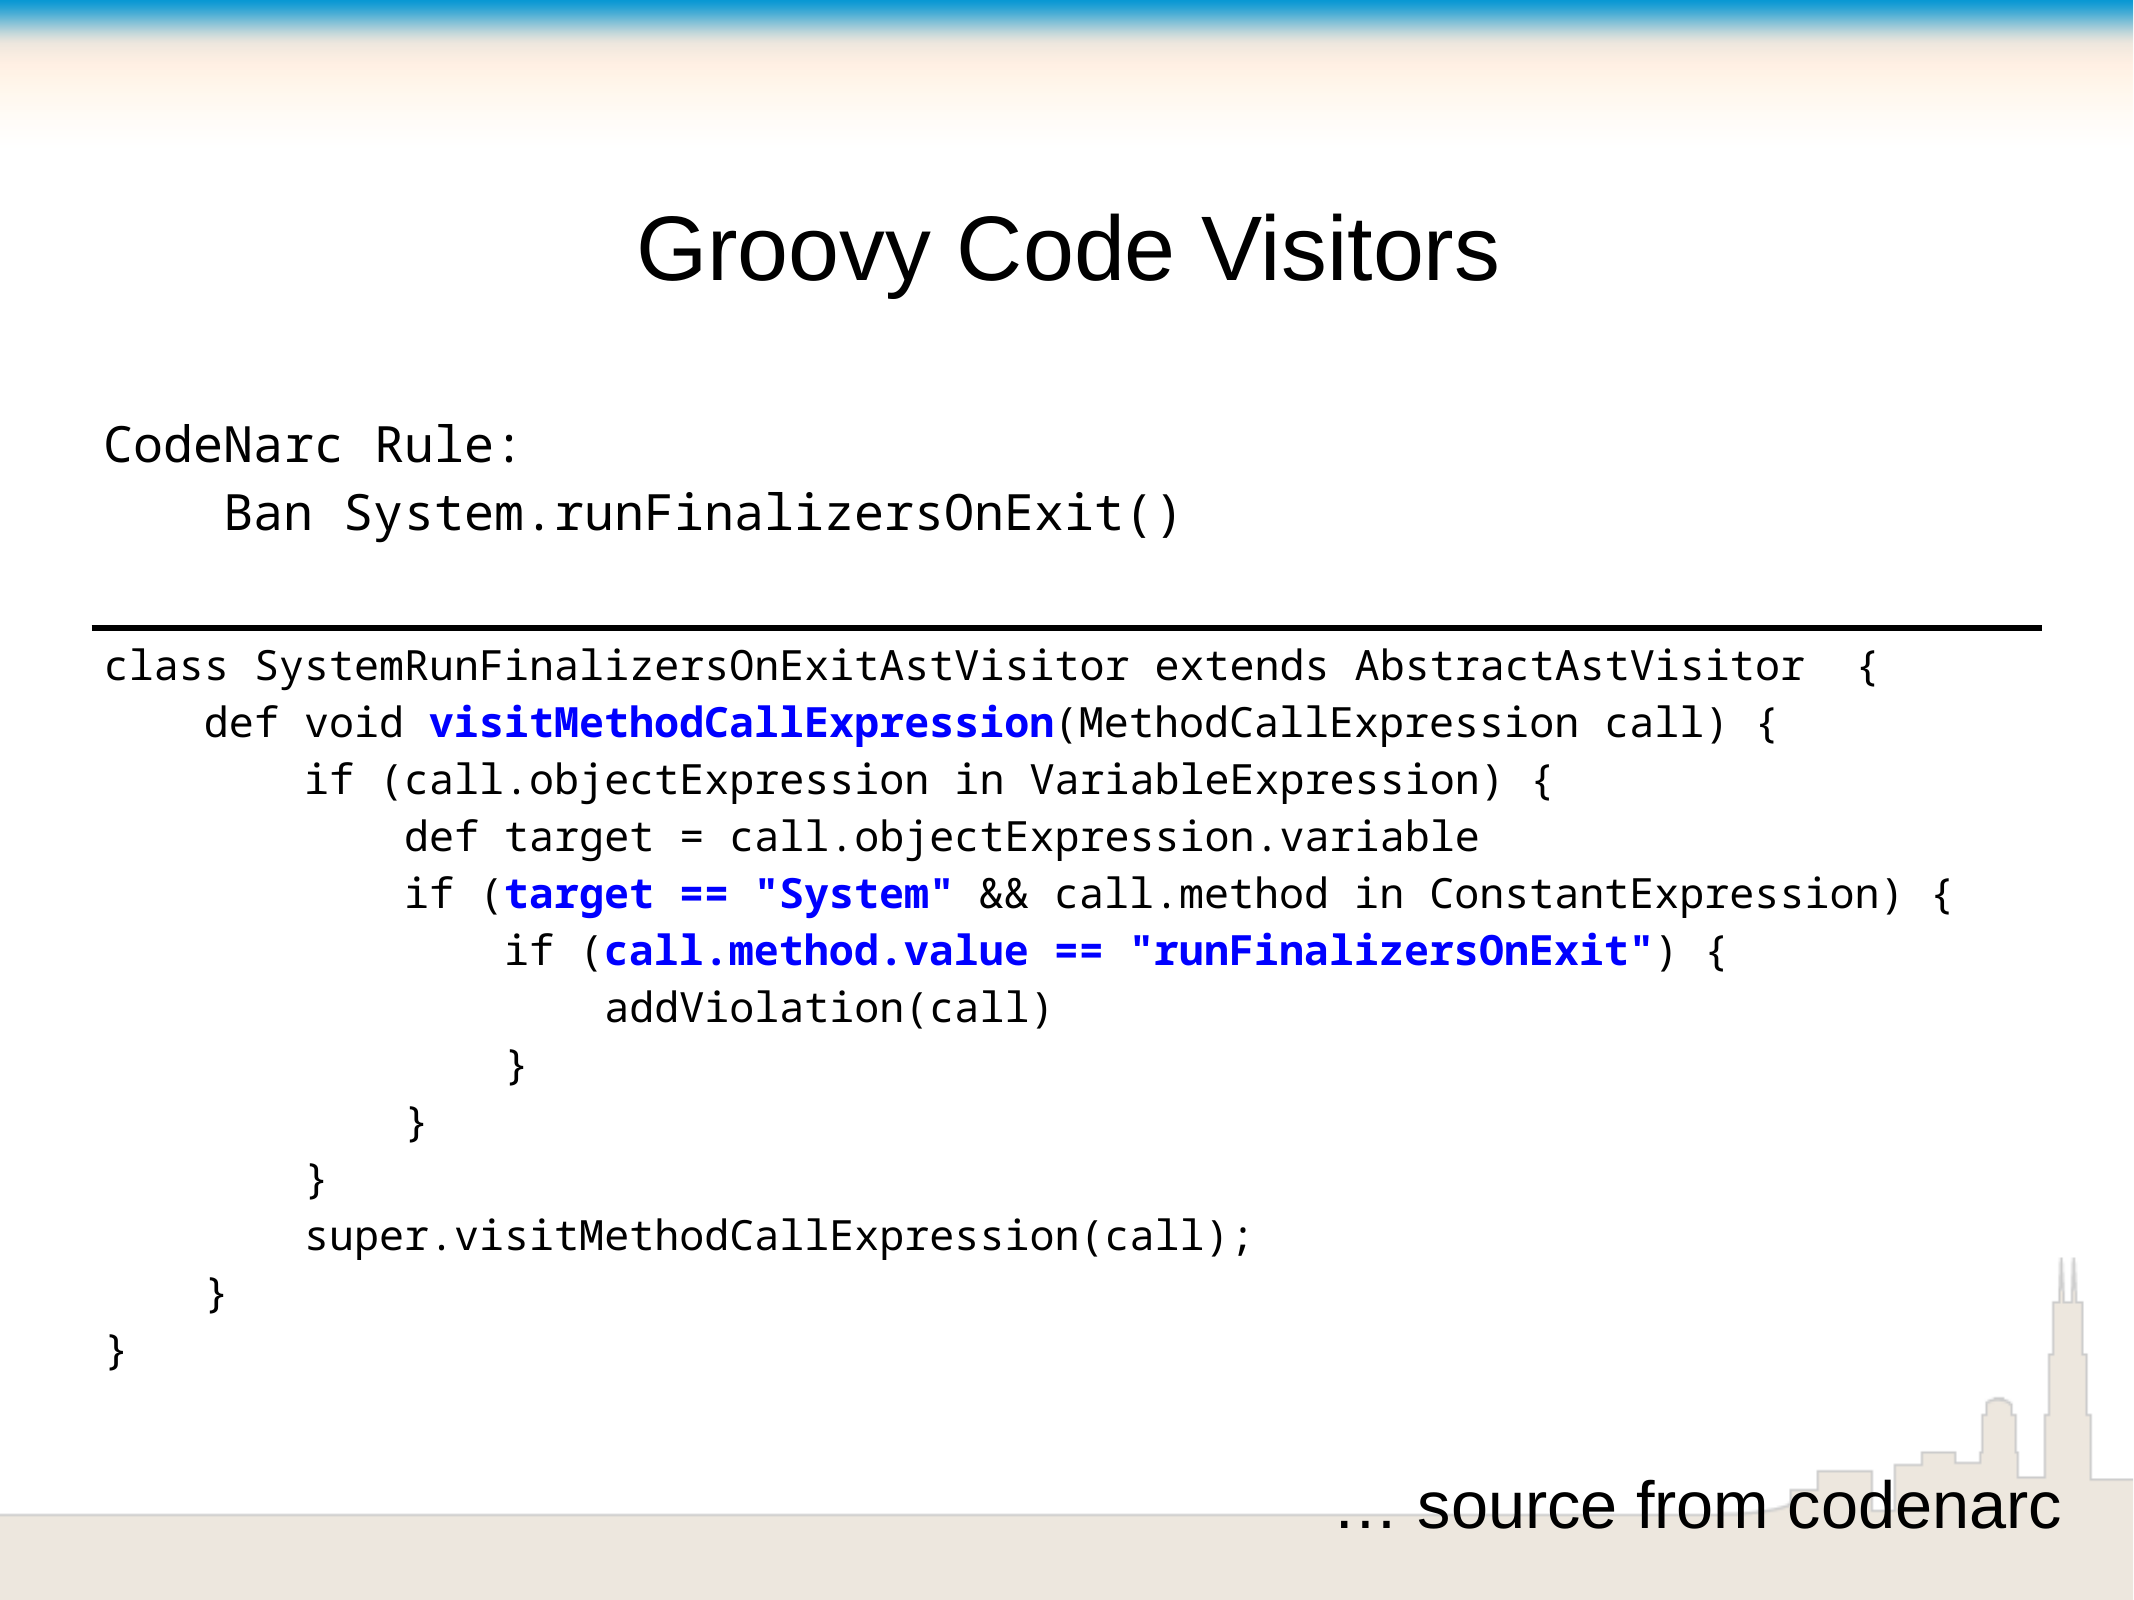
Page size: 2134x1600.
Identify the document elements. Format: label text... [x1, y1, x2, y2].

title Groovy Code Visitors [62, 197, 2075, 301]
picture [0, 4, 2134, 1600]
subtitle CodeNarc Rule: Ban System.runFinalizersOnExit() class SystemRunFinalizersOnExitAstVisitor extends AbstractAstVisitor { def void visitMethodCallExpression(MethodCallExpression call) { if (call.objectExpression in VariableExpression) { def target = call.objectExpression.variable if (target == "System" && call.method in ConstantExpression) { if (call.method.value == "runFinalizersOnExit") { addViolation(call) } } } super.visitMethodCallExpression(call); } } [103, 631, 2030, 1414]
subtitle CodeNarc Rule: Ban System.runFinalizersOnExit() class SystemRunFinalizersOnExitAstVisitor extends AbstractAstVisitor { def void visitMethodCallExpression(MethodCallExpression call) { if (call.objectExpression in VariableExpression) { def target = call.objectExpression.variable if (target == "System" && call.method in ConstantExpression) { if (call.method.value == "runFinalizersOnExit") { addViolation(call) } } } super.visitMethodCallExpression(call); } } [103, 371, 2030, 625]
title … source from codenarc [49, 1459, 2063, 1551]
